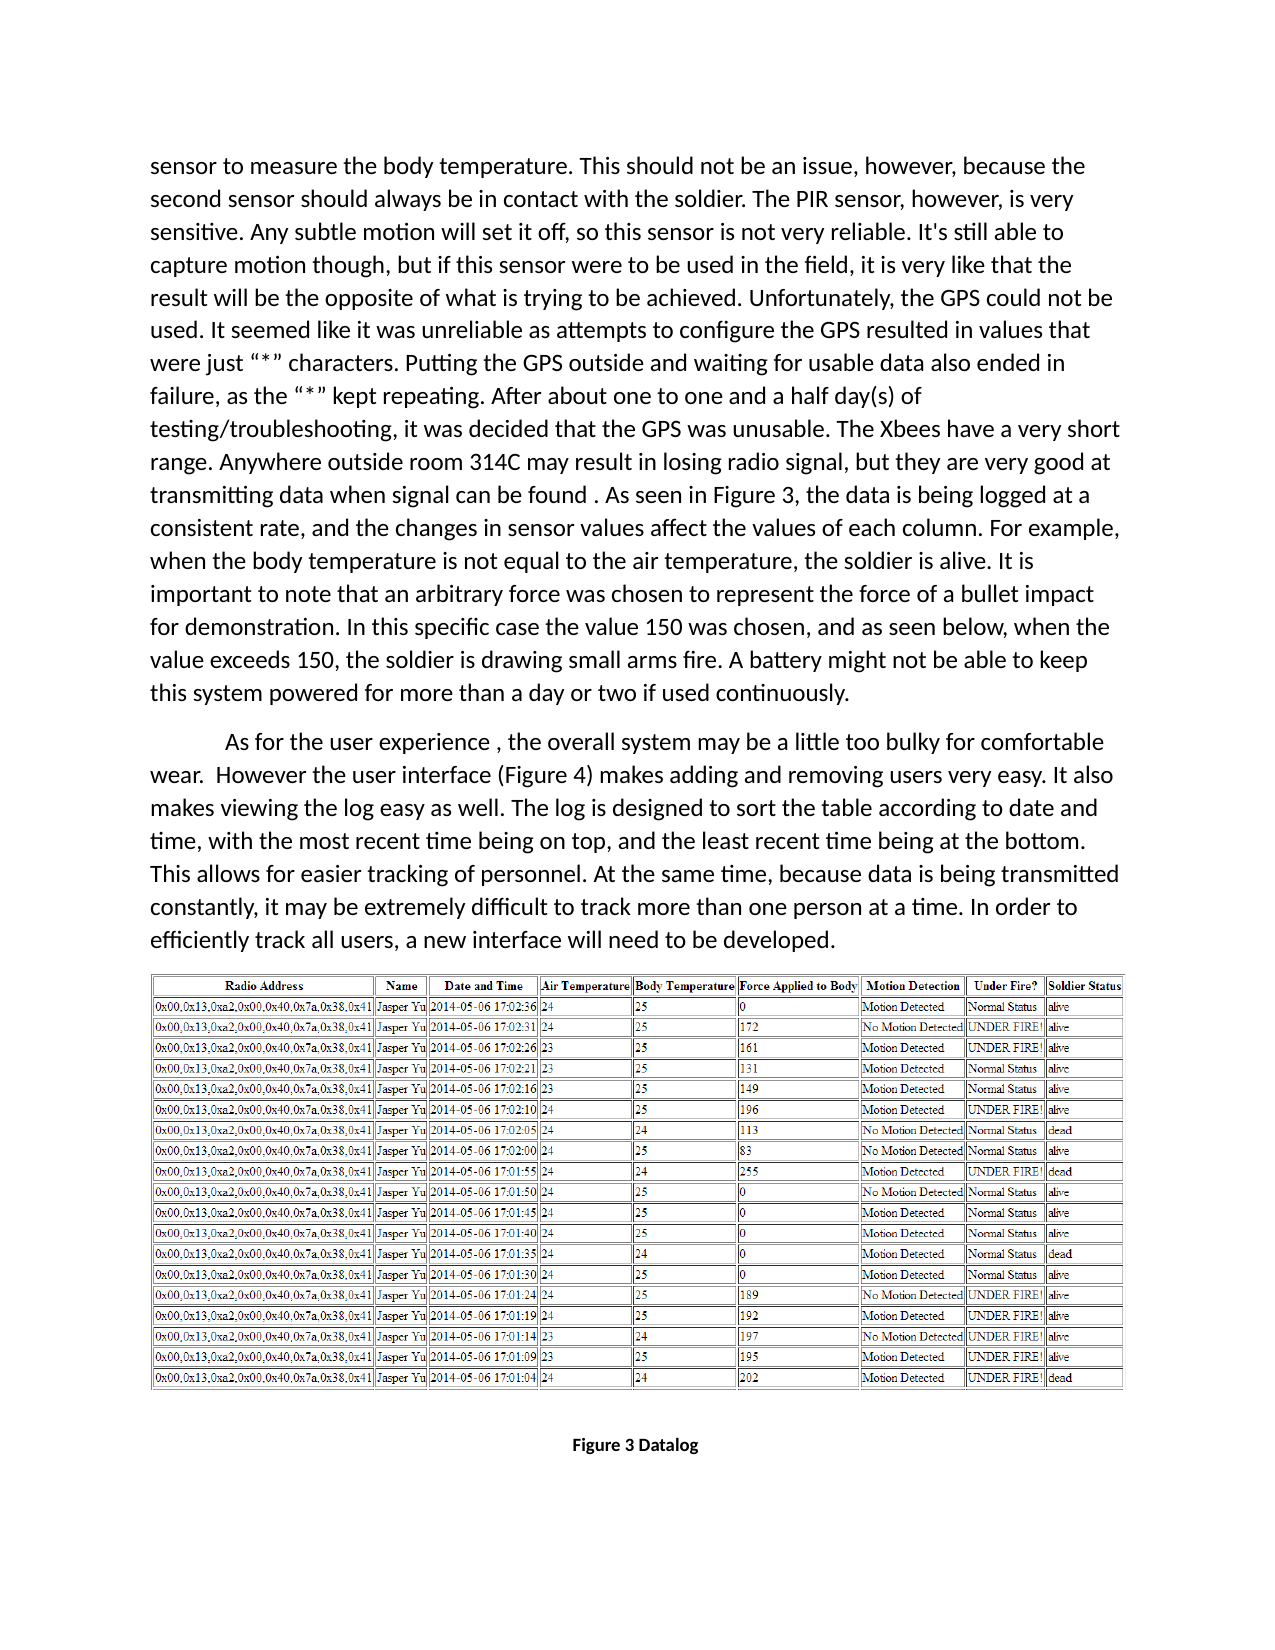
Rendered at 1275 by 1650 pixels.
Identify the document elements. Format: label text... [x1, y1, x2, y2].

text As for the user experience , the overall system may be a little too bulky for comfortable wear. However the user interface (Figure 4) makes adding and removing users very easy. It also makes viewing the log easy as well. The log is designed to sort the table according to date and time, with the most recent time being on top, and the least recent time being at the bottom. This allows for easier tracking of personnel. At the same time, because data is being transmitted constantly, it may be extremely difficult to track more than one person at a time. In order to efficiently track all users, a new interface will need to be developed. [150, 726, 1125, 954]
picture [150, 973, 1125, 1390]
text sensor to measure the body temperature. This should not be an issue, however, because the second sensor should always be in contact with the soldier. The PIR sensor, however, is very sensitive. Any subtle motion will set it off, so this sensor is not very reliable. It's still able to capture motion though, but if this sensor were to be used in the field, it is very like that the result will be the opposite of what is trying to be achieved. Unfortunately, the GPS could not be used. It seemed like it was unreliable as attempts to configure the GPS resulted in values that were just “*” characters. Putting the GPS outside and waiting for usable data also ended in failure, as the “*” kept repeating. After about one to one and a half day(s) of testing/troubleshooting, it was decided that the GPS was unusable. The Xbees have a very short range. Anywhere outside room 314C may result in losing radio signal, but they are very good at transmitting data when signal can be found . As seen in Figure 3, the data is being logged at a consistent rate, and the changes in sensor values affect the values of each column. For example, when the body temperature is not equal to the air temperature, the soldier is alive. It is important to note that an arbitrary force was chosen to represent the force of a bullet impact for demonstration. In this specific case the value 150 was chosen, and as seen below, when the value exceeds 150, the soldier is drawing small arms fire. A battery might not be able to keep this system powered for more than a day or two if used continuously. [150, 150, 1125, 707]
text Figure 3 Datalog [150, 1433, 1125, 1456]
